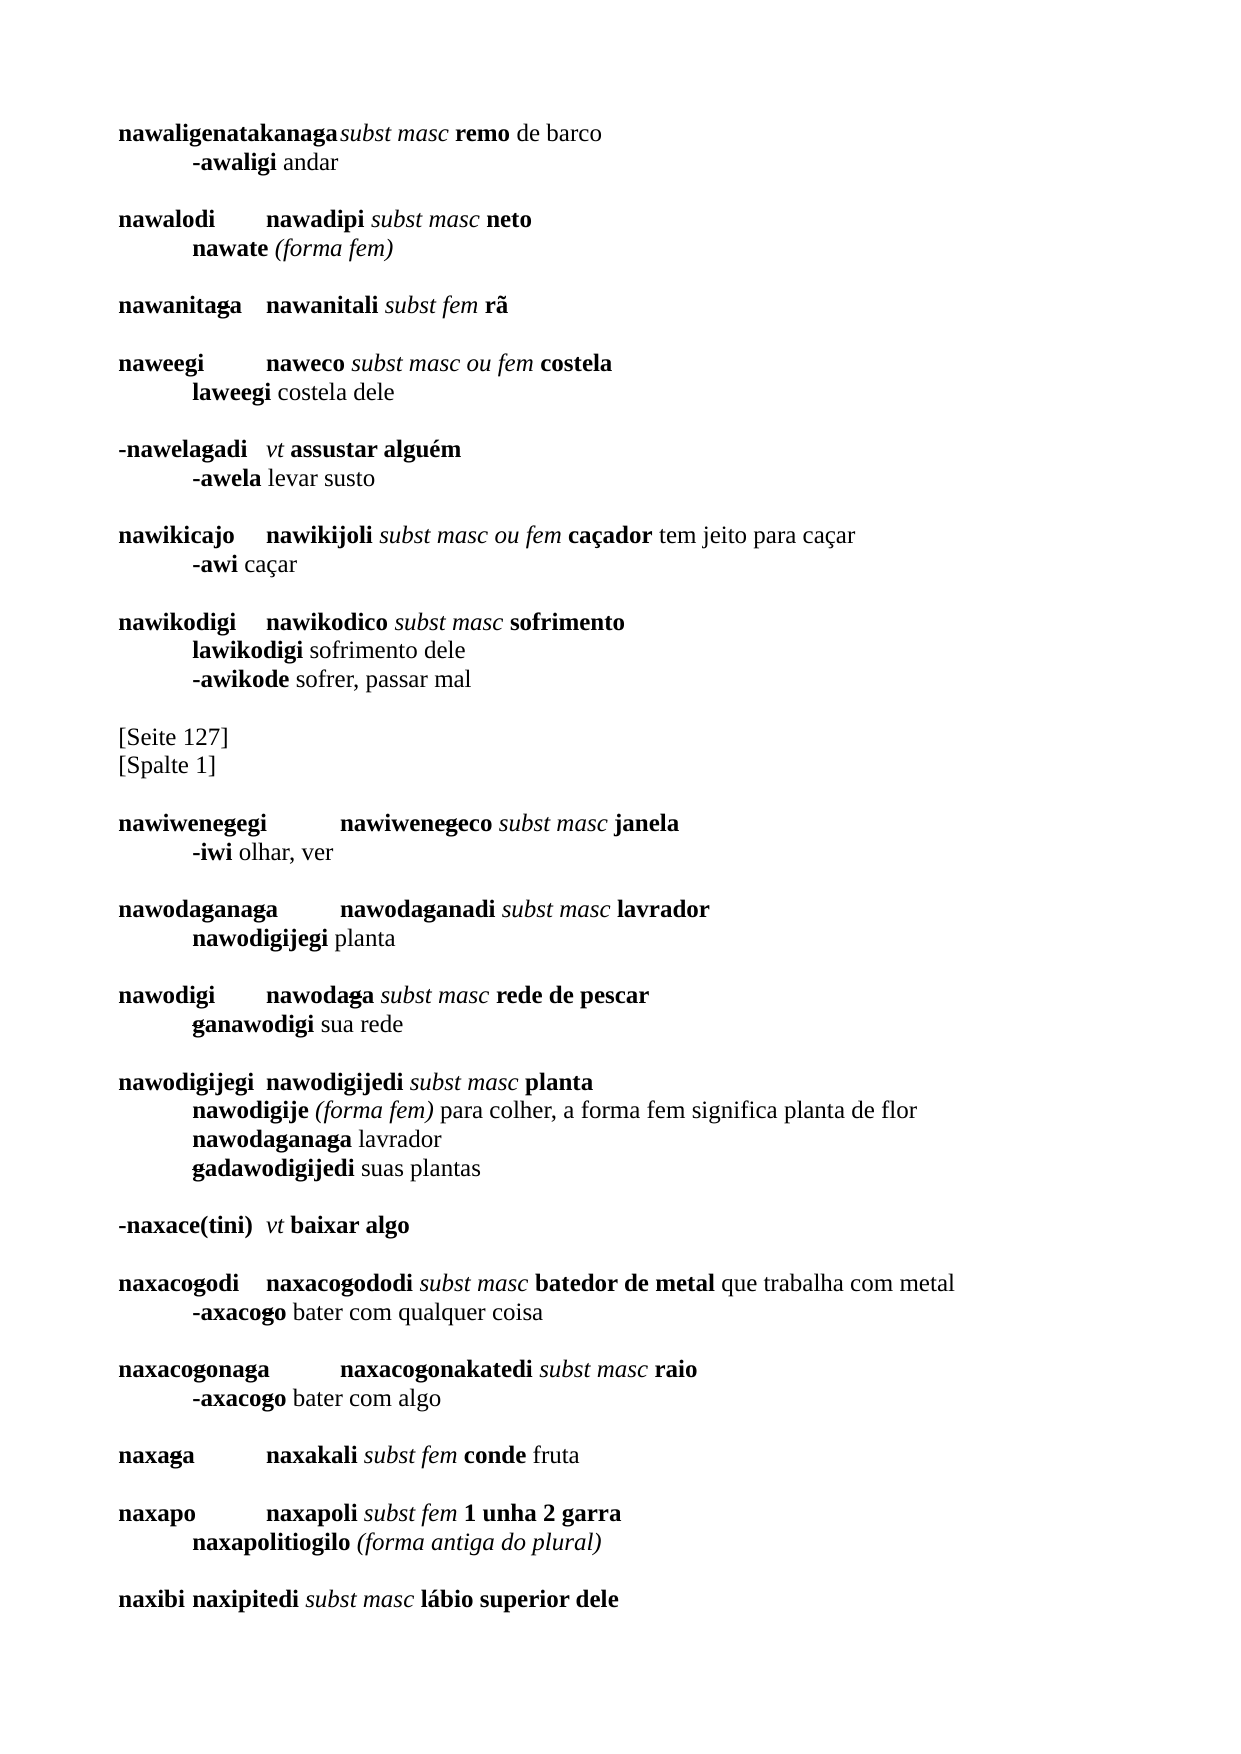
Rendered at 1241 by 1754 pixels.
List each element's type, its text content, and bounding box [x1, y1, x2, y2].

text -iwi olhar, ver [118, 837, 1240, 866]
text -awikode sofrer, passar mal [118, 664, 1240, 693]
text naxacogodi naxacogododi subst masc batedor de metal que trabalha com metal [118, 1268, 1240, 1297]
text naxacogonaga naxacogonakatedi subst masc raio [118, 1354, 1240, 1383]
text nawiwenegegi nawiwenegeco subst masc janela [118, 808, 1240, 837]
text naxaga naxakali subst fem conde fruta [118, 1441, 1240, 1469]
text nawaligenatakanaga subst masc remo de barco [118, 118, 1240, 147]
text nawodaganaga nawodaganadi subst masc lavrador [118, 894, 1240, 923]
text naxapo naxapoli subst fem 1 unha 2 garra [118, 1498, 1240, 1527]
text laweegi costela dele [118, 377, 1240, 406]
text nawodaganaga lavrador [118, 1124, 1240, 1153]
text nawalodi nawadipi subst masc neto [118, 204, 1240, 233]
text naweegi naweco subst masc ou fem costela [118, 348, 1240, 377]
text naxibi naxipitedi subst masc lábio superior dele [118, 1584, 1240, 1613]
text naxapolitiogilo (forma antiga do plural) [118, 1527, 1240, 1556]
text -naxace(tini) vt baixar algo [118, 1211, 1240, 1239]
text [Seite 127] [118, 722, 1240, 751]
text -axacogo bater com qualquer coisa [118, 1297, 1240, 1326]
text -nawelagadi vt assustar alguém [118, 434, 1240, 463]
text nawanitaga nawanitali subst fem rã [118, 291, 1240, 319]
text nawodigijegi planta [118, 923, 1240, 952]
text -awi caçar [118, 549, 1240, 578]
text nawikodigi nawikodico subst masc sofrimento [118, 607, 1240, 636]
text gadawodigijedi suas plantas [118, 1153, 1240, 1182]
text -awaligi andar [118, 147, 1240, 176]
text nawodigi nawodaga subst masc rede de pescar [118, 981, 1240, 1009]
text -axacogo bater com algo [118, 1383, 1240, 1412]
text lawikodigi sofrimento dele [118, 636, 1240, 664]
text nawate (forma fem) [118, 233, 1240, 262]
text -awela levar susto [118, 463, 1240, 492]
text nawodigijegi nawodigijedi subst masc planta [118, 1067, 1240, 1096]
text [Spalte 1] [118, 751, 1240, 779]
text nawodigije (forma fem) para colher, a forma fem significa planta de flor [118, 1096, 1240, 1124]
text nawikicajo nawikijoli subst masc ou fem caçador tem jeito para caçar [118, 521, 1240, 549]
text ganawodigi sua rede [118, 1009, 1240, 1038]
